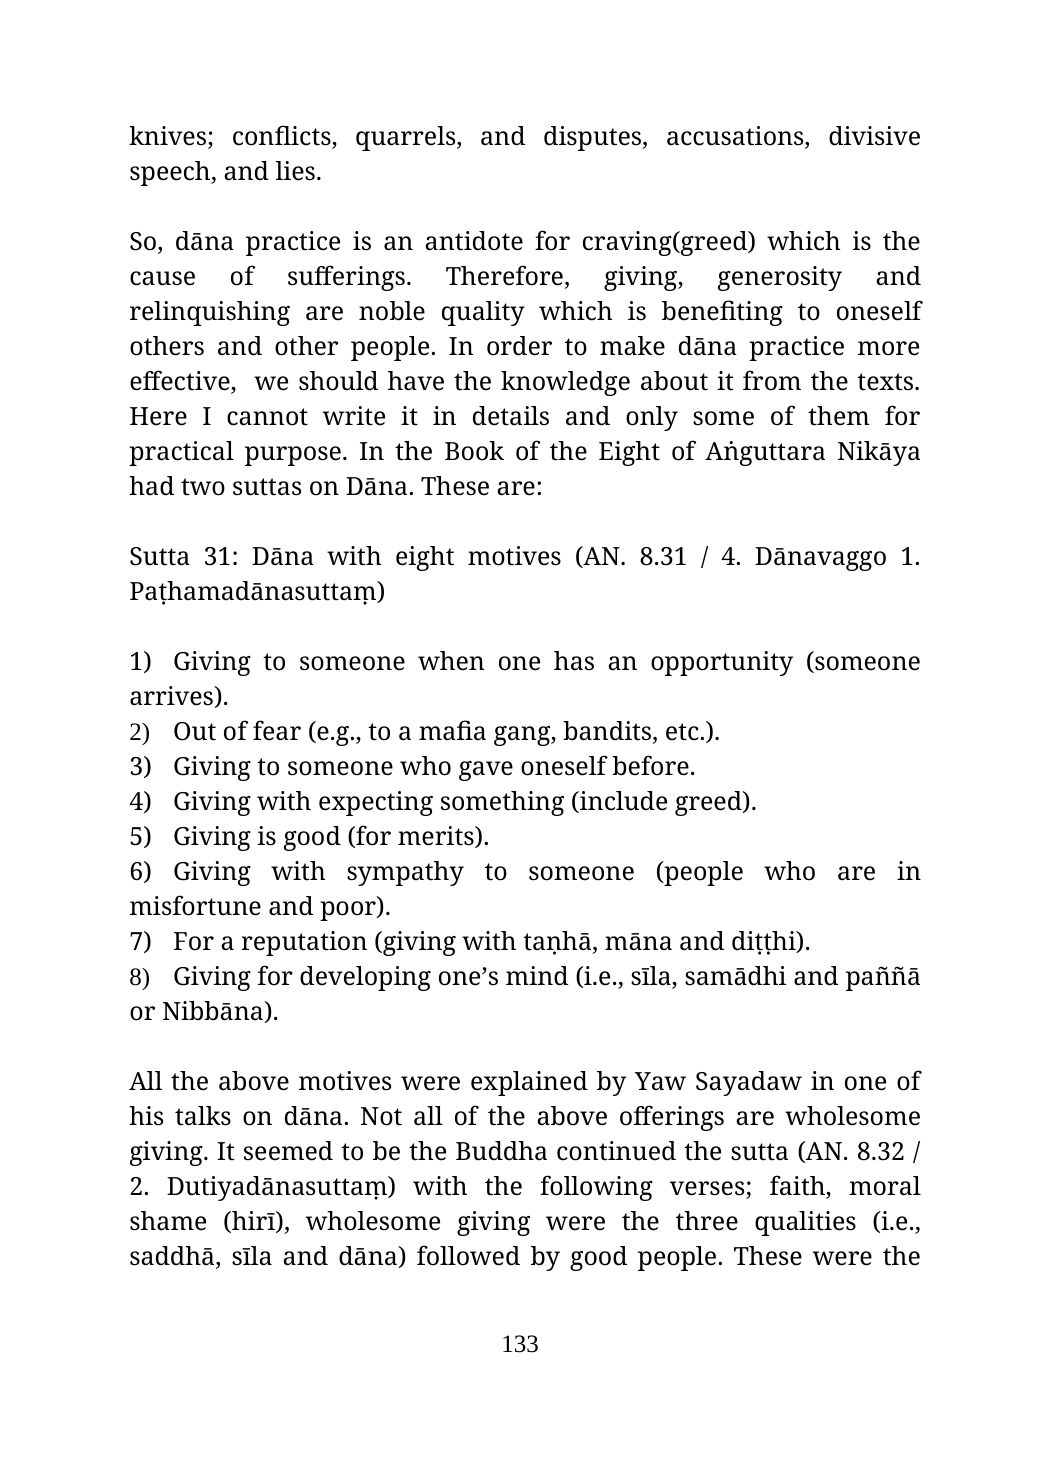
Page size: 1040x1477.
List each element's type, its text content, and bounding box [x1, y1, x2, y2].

list For a reputation (giving with taṇhā, māna and diṭṭhi). [129, 923, 922, 958]
text So, dāna practice is an antidote for craving(greed) which is the cause of sufferings. Therefore, giving, generosity and relinquishing are noble quality which is benefiting to oneself others and other people. In order to make dāna practice more effective, we should have the knowledge about it from the texts. Here I cannot write it in details and only some of them for practical purpose. In the Book of the Eight of Aṅguttara Nikāya had two suttas on Dāna. These are: [129, 223, 922, 503]
text Sutta 31: Dāna with eight motives (AN. 8.31 / 4. Dānavaggo 1. Paṭhamadānasuttaṃ) [129, 538, 922, 608]
list Giving with sympathy to someone (people who are in misfortune and poor). [129, 853, 922, 923]
list Giving is good (for merits). [129, 818, 922, 853]
list Giving to someone when one has an opportunity (someone arrives). [129, 643, 922, 713]
list Giving with expecting something (include greed). [129, 783, 922, 818]
list Out of fear (e.g., to a mafia gang, bandits, etc.). [129, 713, 922, 748]
text All the above motives were explained by Yaw Sayadaw in one of his talks on dāna. Not all of the above offerings are wholesome giving. It seemed to be the Buddha continued the sutta (AN. 8.32 / 2. Dutiyadānasuttaṃ) with the following verses; faith, moral shame (hirī), wholesome giving were the three qualities (i.e., saddhā, sīla and dāna) followed by good people. These were the [129, 1063, 922, 1273]
list Giving to someone who gave oneself before. [129, 748, 922, 783]
text knives; conflicts, quarrels, and disputes, accusations, divisive speech, and lies. [129, 118, 922, 188]
list Giving for developing one’s mind (i.e., sīla, samādhi and paññā or Nibbāna). [129, 958, 922, 1028]
